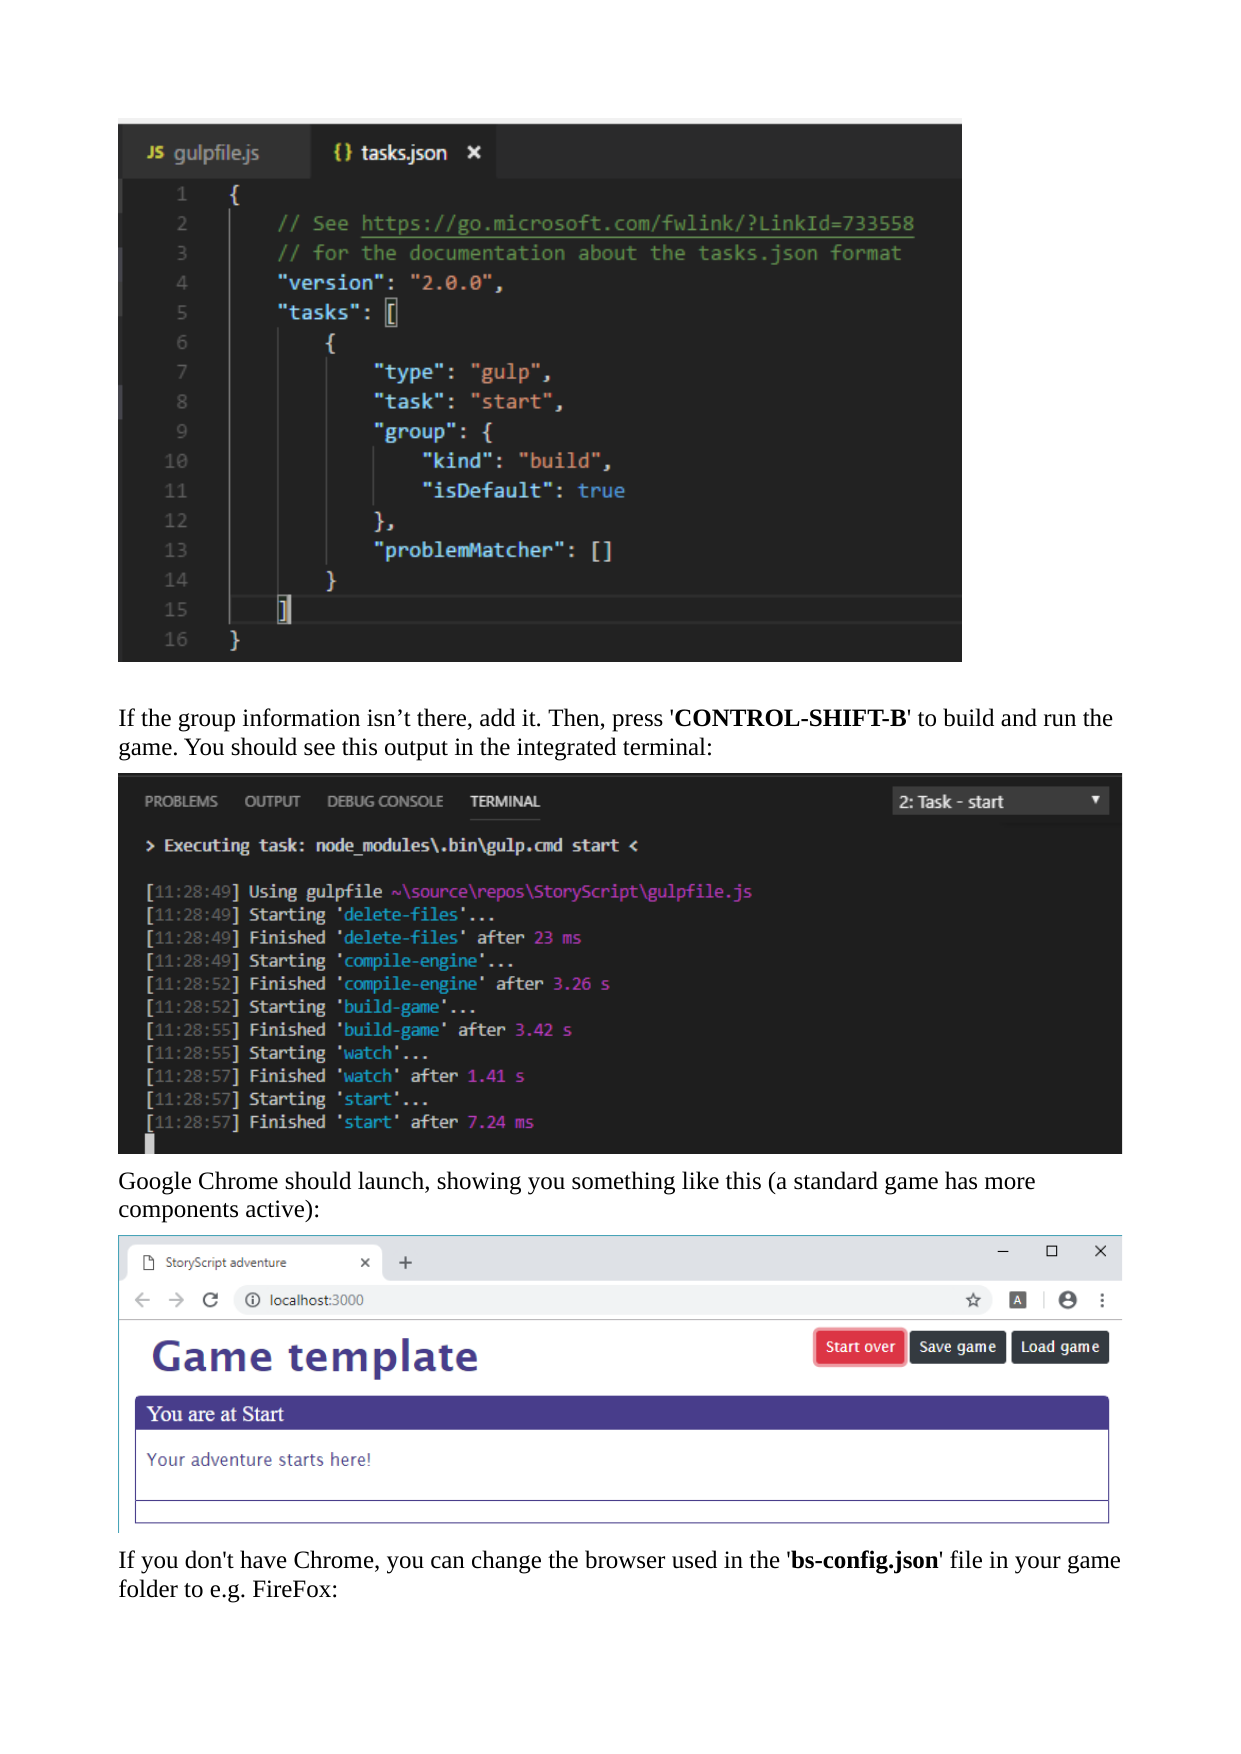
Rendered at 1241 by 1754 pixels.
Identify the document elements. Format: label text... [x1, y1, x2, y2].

text If the group information isn’t there, add it. Then, press 'CONTROL-SHIFT-B' to build and run the game. You should see this output in the integrated terminal: [118, 703, 1122, 761]
text If you don't have Chrome, you can change the browser used in the 'bs-config.json' file in your game folder to e.g. FireFox: [118, 1545, 1122, 1603]
text Google Chrome should launch, showing you something like this (a standard game has more components active): [118, 1166, 1122, 1223]
